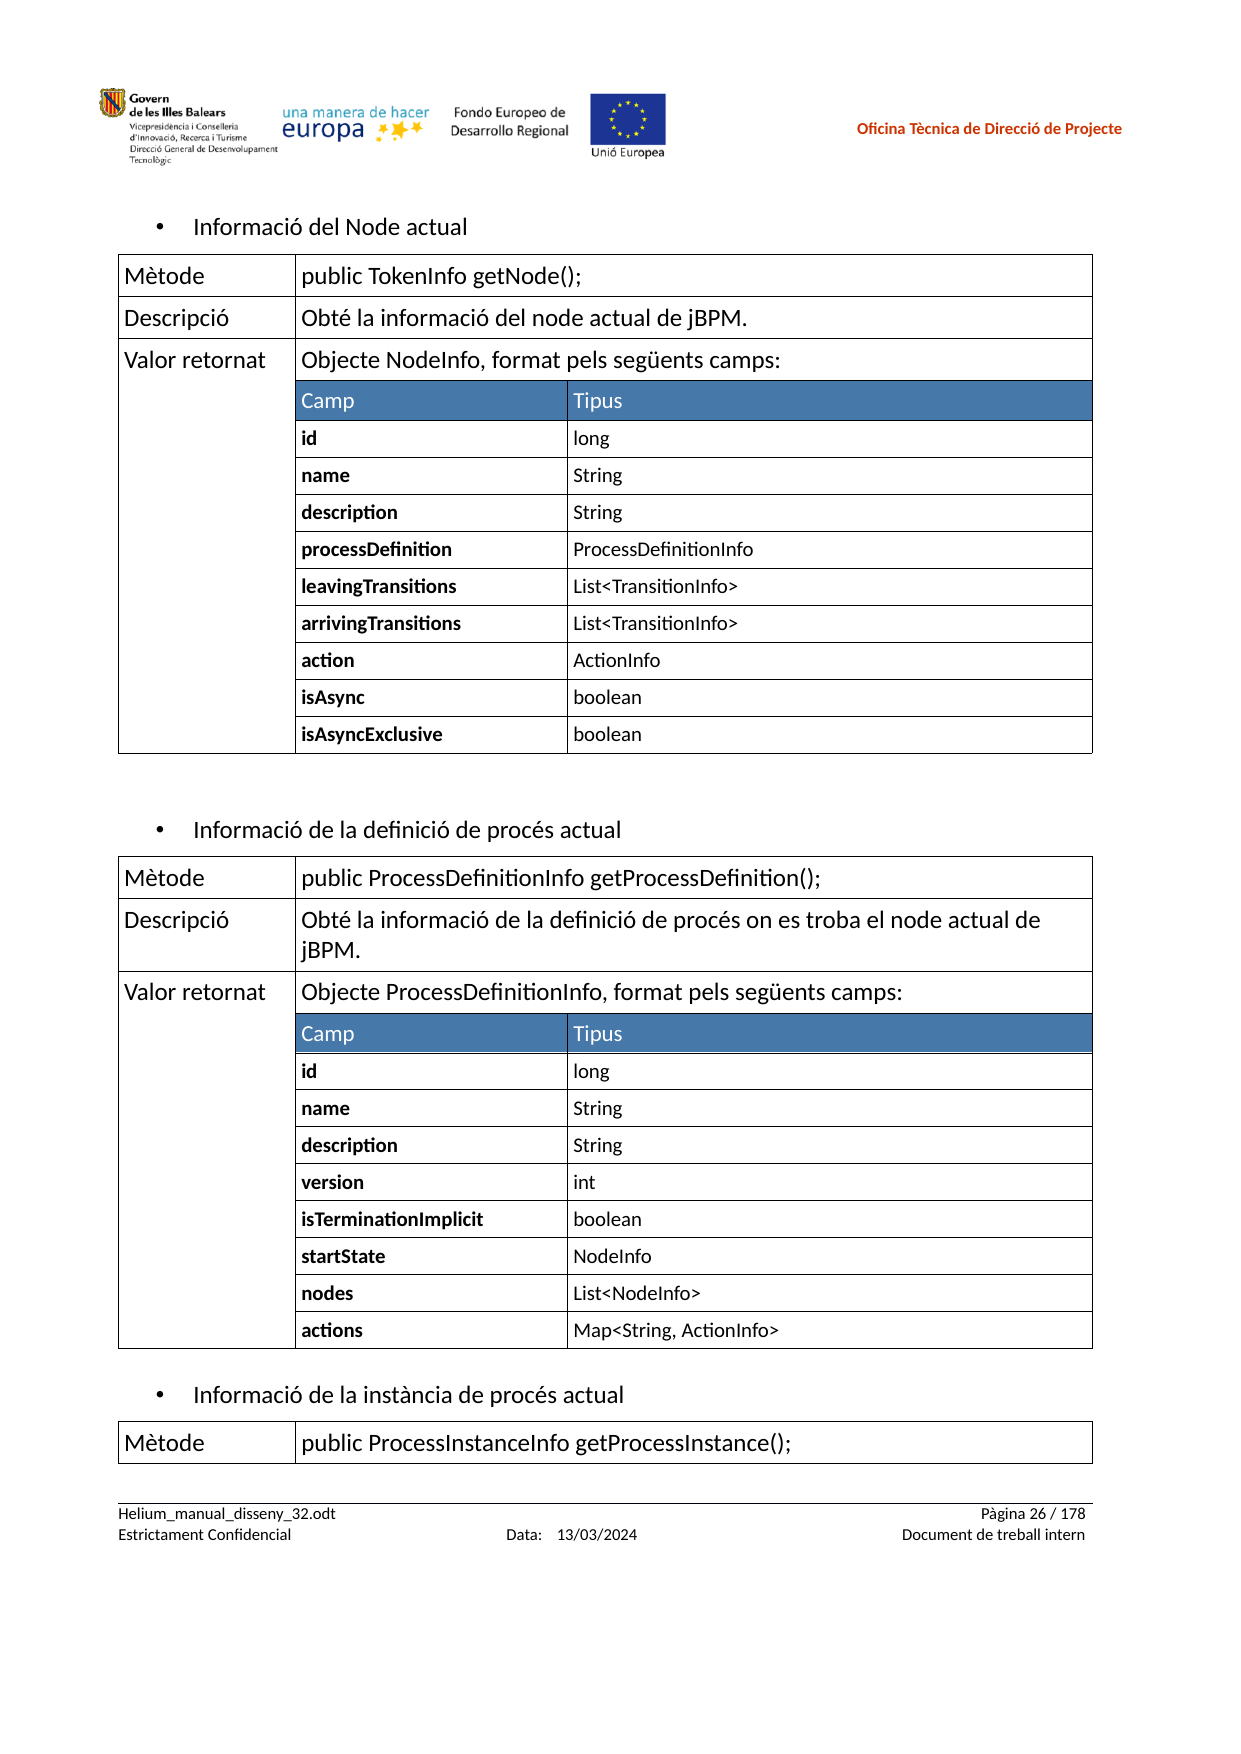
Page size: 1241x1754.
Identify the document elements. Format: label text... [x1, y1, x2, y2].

table_cell isTerminationImplicit [296, 1201, 567, 1237]
table_cell Tipus [568, 381, 1092, 420]
table_cell int [568, 1164, 1092, 1200]
table_cell Map<String, ActionInfo> [568, 1312, 1092, 1348]
table_cell Descripció [119, 297, 295, 338]
table_cell Camp [296, 381, 567, 420]
table_cell action [296, 643, 567, 679]
table_cell id [296, 1054, 567, 1089]
table_cell name [296, 1090, 567, 1126]
table_header Mètode [119, 1422, 295, 1463]
table_cell Valor retornat [119, 339, 295, 753]
table_cell boolean [568, 1201, 1092, 1237]
table_cell List<TransitionInfo> [568, 606, 1092, 642]
table_cell processDefinition [296, 532, 567, 568]
table_cell leavingTransitions [296, 569, 567, 605]
list Informació del Node actual [156, 211, 1122, 241]
table_cell Obté la informació de la definició de procés on es troba el node actual de jBPM. [296, 899, 1092, 971]
table_cell isAsync [296, 680, 567, 716]
table_cell arrivingTransitions [296, 606, 567, 642]
list Informació de la instància de procés actual [156, 1379, 1122, 1409]
picture [99, 87, 668, 166]
table_cell nodes [296, 1275, 567, 1311]
table_cell Objecte ProcessDefinitionInfo, format pels següents camps: [296, 972, 1092, 1013]
table_cell Descripció [119, 899, 295, 971]
table_cell startState [296, 1238, 567, 1274]
table_cell description [296, 1127, 567, 1163]
list Informació de la definició de procés actual [156, 814, 1122, 844]
table_cell isAsyncExclusive [296, 717, 567, 753]
table_cell String [568, 458, 1092, 494]
table_cell List<TransitionInfo> [568, 569, 1092, 605]
table_cell boolean [568, 680, 1092, 716]
table_header public ProcessDefinitionInfo getProcessDefinition(); [296, 857, 1092, 898]
table_cell Objecte NodeInfo, format pels següents camps: [296, 339, 1092, 380]
table_cell name [296, 458, 567, 494]
table_cell ProcessDefinitionInfo [568, 532, 1092, 568]
table_cell String [568, 1090, 1092, 1126]
table_header public TokenInfo getNode(); [296, 255, 1092, 296]
table_cell Camp [296, 1014, 567, 1052]
table_cell String [568, 495, 1092, 531]
table_cell long [568, 421, 1092, 457]
table_cell Tipus [568, 1014, 1092, 1052]
table_header public ProcessInstanceInfo getProcessInstance(); [296, 1422, 1092, 1463]
table_cell ActionInfo [568, 643, 1092, 679]
table_cell String [568, 1127, 1092, 1163]
table_cell NodeInfo [568, 1238, 1092, 1274]
table_cell version [296, 1164, 567, 1200]
table_header Mètode [119, 857, 295, 898]
table_cell long [568, 1054, 1092, 1089]
table_cell actions [296, 1312, 567, 1348]
table_cell Valor retornat [119, 972, 295, 1348]
table_cell boolean [568, 717, 1092, 753]
table_header Mètode [119, 255, 295, 296]
table_cell Obté la informació del node actual de jBPM. [296, 297, 1092, 338]
table_cell List<NodeInfo> [568, 1275, 1092, 1311]
table_cell description [296, 495, 567, 531]
table_cell id [296, 421, 567, 457]
